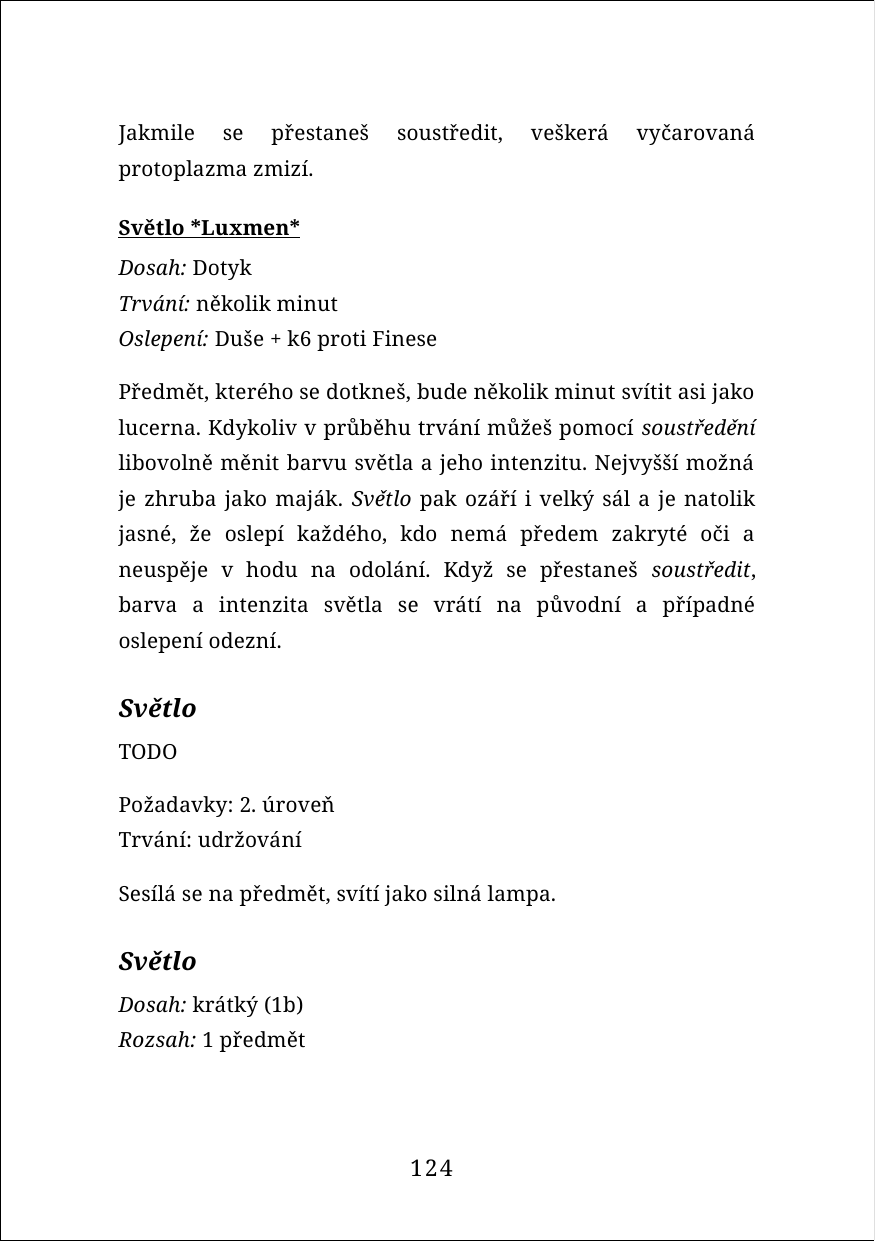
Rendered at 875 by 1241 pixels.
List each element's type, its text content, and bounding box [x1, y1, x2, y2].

subtitle Světlo [118, 691, 756, 725]
subtitle Světlo [118, 944, 756, 978]
text Předmět, kterého se dotkneš, bude několik minut svítit asi jako lucerna. Kdykoliv v průběhu trvání můžeš pomocí soustředění libovolně měnit barvu světla a jeho intenzitu. Nejvyšší možná je zhruba jako maják. Světlo pak ozáří i velký sál a je natolik jasné, že oslepí každého, kdo nemá předem zakryté oči a neuspěje v hodu na odolání. Když se přestaneš soustředit, barva a intenzita světla se vrátí na původní a případné oslepení odezní. [118, 377, 756, 654]
subtitle Světlo *Luxmen* [118, 213, 756, 241]
text Sesílá se na předmět, svítí jako silná lampa. [118, 879, 756, 907]
text Dosah: krátký (1b) Rozsah: 1 předmět [118, 990, 756, 1054]
text Požadavky: 2. úroveň Trvání: udržování [118, 790, 756, 854]
text Dosah: Dotyk Trvání: několik minut Oslepení: Duše + k6 proti Finese [118, 253, 756, 353]
text TODO [118, 737, 756, 765]
text Jakmile se přestaneš soustředit, veškerá vyčarovaná protoplazma zmizí. [118, 118, 756, 182]
